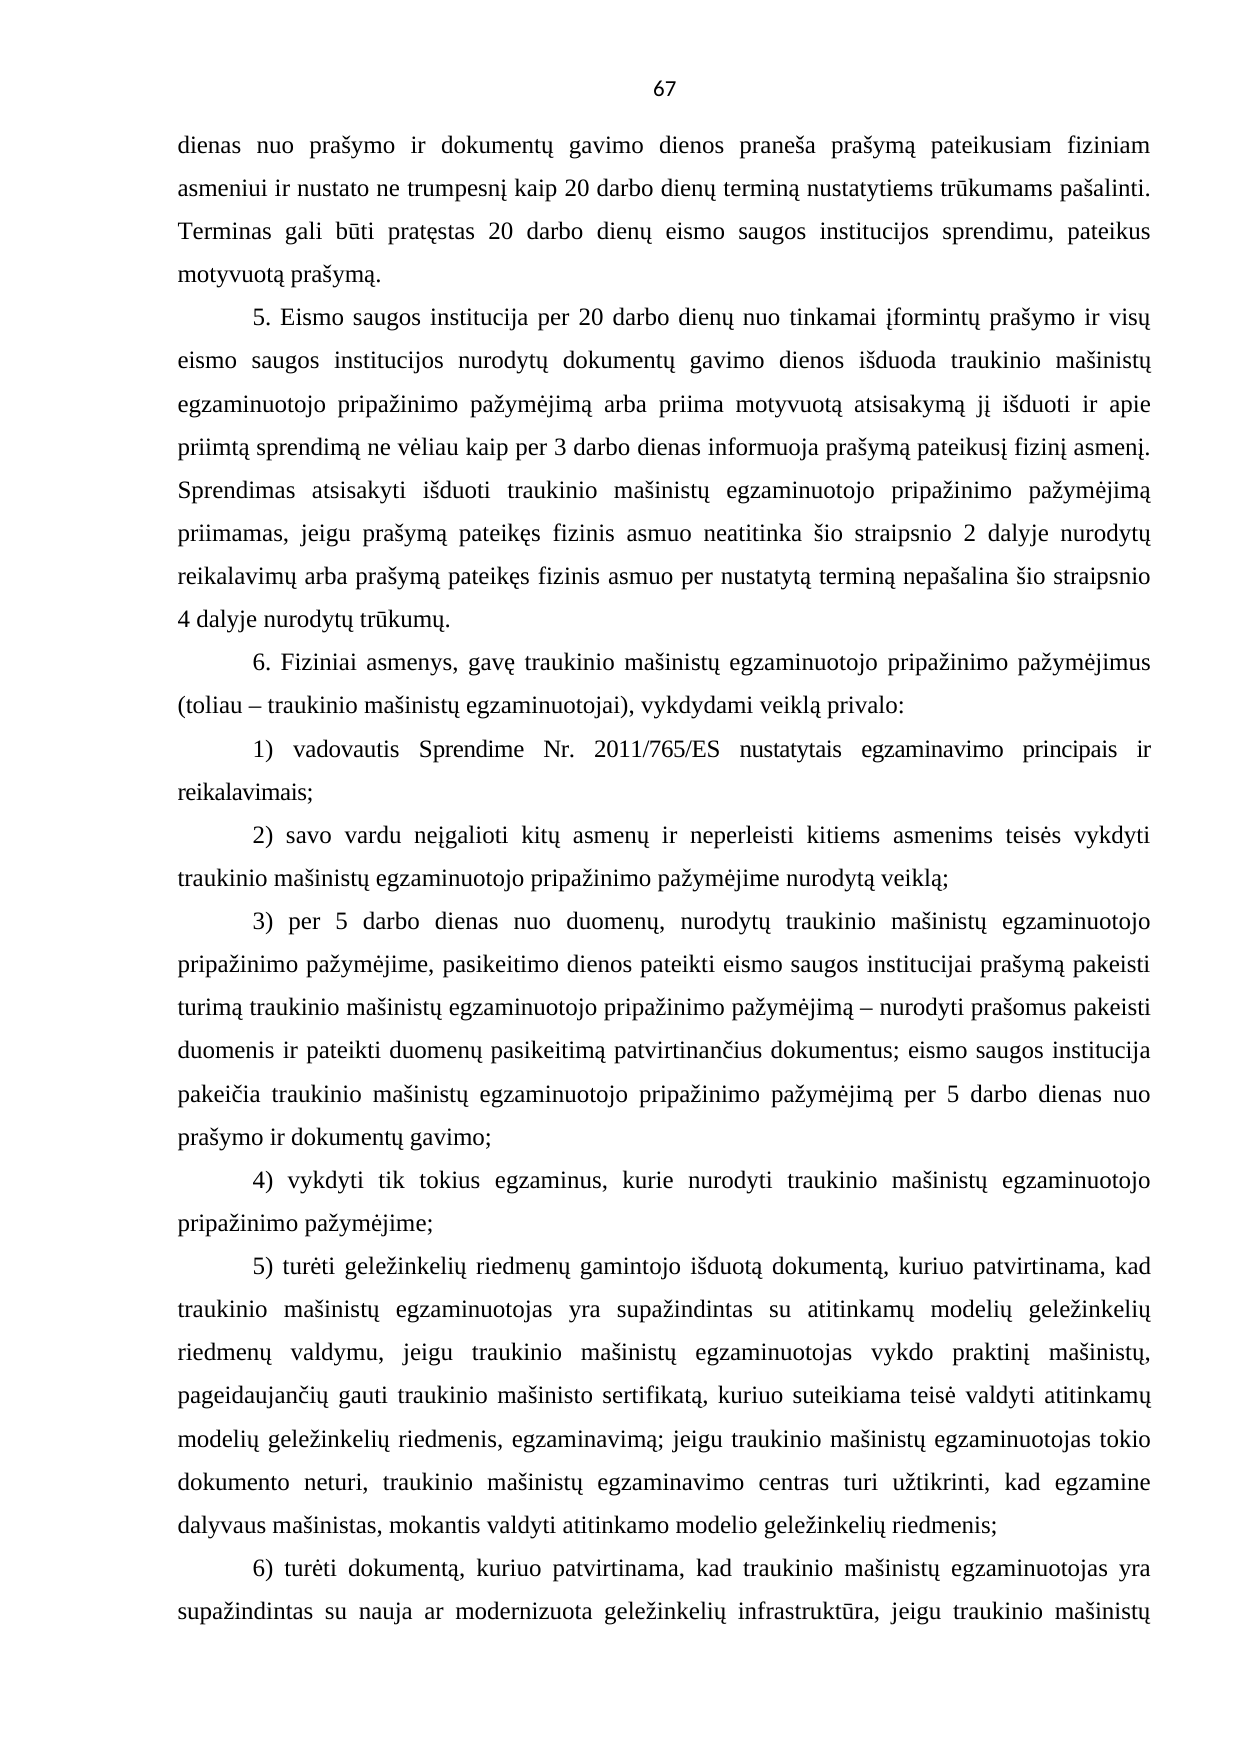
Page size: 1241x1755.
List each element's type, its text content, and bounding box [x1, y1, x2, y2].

text 5. Eismo saugos institucija per 20 darbo dienų nuo tinkamai įformintų prašymo ir visų eismo saugos institucijos nurodytų dokumentų gavimo dienos išduoda traukinio mašinistų egzaminuotojo pripažinimo pažymėjimą arba priima motyvuotą atsisakymą jį išduoti ir apie priimtą sprendimą ne vėliau kaip per 3 darbo dienas informuoja prašymą pateikusį fizinį asmenį. Sprendimas atsisakyti išduoti traukinio mašinistų egzaminuotojo pripažinimo pažymėjimą priimamas, jeigu prašymą pateikęs fizinis asmuo neatitinka šio straipsnio 2 dalyje nurodytų reikalavimų arba prašymą pateikęs fizinis asmuo per nustatytą terminą nepašalina šio straipsnio 4 dalyje nurodytų trūkumų. [177, 302, 1152, 633]
text 4) vykdyti tik tokius egzaminus, kurie nurodyti traukinio mašinistų egzaminuotojo pripažinimo pažymėjime; [177, 1165, 1152, 1237]
text dienas nuo prašymo ir dokumentų gavimo dienos praneša prašymą pateikusiam fiziniam asmeniui ir nustato ne trumpesnį kaip 20 darbo dienų terminą nustatytiems trūkumams pašalinti. Terminas gali būti pratęstas 20 darbo dienų eismo saugos institucijos sprendimu, pateikus motyvuotą prašymą. [177, 130, 1152, 288]
text 6) turėti dokumentą, kuriuo patvirtinama, kad traukinio mašinistų egzaminuotojas yra supažindintas su nauja ar modernizuota geležinkelių infrastruktūra, jeigu traukinio mašinistų [177, 1553, 1152, 1625]
text 1) vadovautis Sprendime Nr. 2011/765/ES nustatytais egzaminavimo principais ir reikalavimais; [177, 734, 1152, 806]
text 3) per 5 darbo dienas nuo duomenų, nurodytų traukinio mašinistų egzaminuotojo pripažinimo pažymėjime, pasikeitimo dienos pateikti eismo saugos institucijai prašymą pakeisti turimą traukinio mašinistų egzaminuotojo pripažinimo pažymėjimą – nurodyti prašomus pakeisti duomenis ir pateikti duomenų pasikeitimą patvirtinančius dokumentus; eismo saugos institucija pakeičia traukinio mašinistų egzaminuotojo pripažinimo pažymėjimą per 5 darbo dienas nuo prašymo ir dokumentų gavimo; [177, 906, 1152, 1151]
text 2) savo vardu neįgalioti kitų asmenų ir neperleisti kitiems asmenims teisės vykdyti traukinio mašinistų egzaminuotojo pripažinimo pažymėjime nurodytą veiklą; [177, 820, 1152, 892]
text 6. Fiziniai asmenys, gavę traukinio mašinistų egzaminuotojo pripažinimo pažymėjimus (toliau – traukinio mašinistų egzaminuotojai), vykdydami veiklą privalo: [177, 647, 1152, 719]
text 5) turėti geležinkelių riedmenų gamintojo išduotą dokumentą, kuriuo patvirtinama, kad traukinio mašinistų egzaminuotojas yra supažindintas su atitinkamų modelių geležinkelių riedmenų valdymu, jeigu traukinio mašinistų egzaminuotojas vykdo praktinį mašinistų, pageidaujančių gauti traukinio mašinisto sertifikatą, kuriuo suteikiama teisė valdyti atitinkamų modelių geležinkelių riedmenis, egzaminavimą; jeigu traukinio mašinistų egzaminuotojas tokio dokumento neturi, traukinio mašinistų egzaminavimo centras turi užtikrinti, kad egzamine dalyvaus mašinistas, mokantis valdyti atitinkamo modelio geležinkelių riedmenis; [177, 1251, 1152, 1539]
